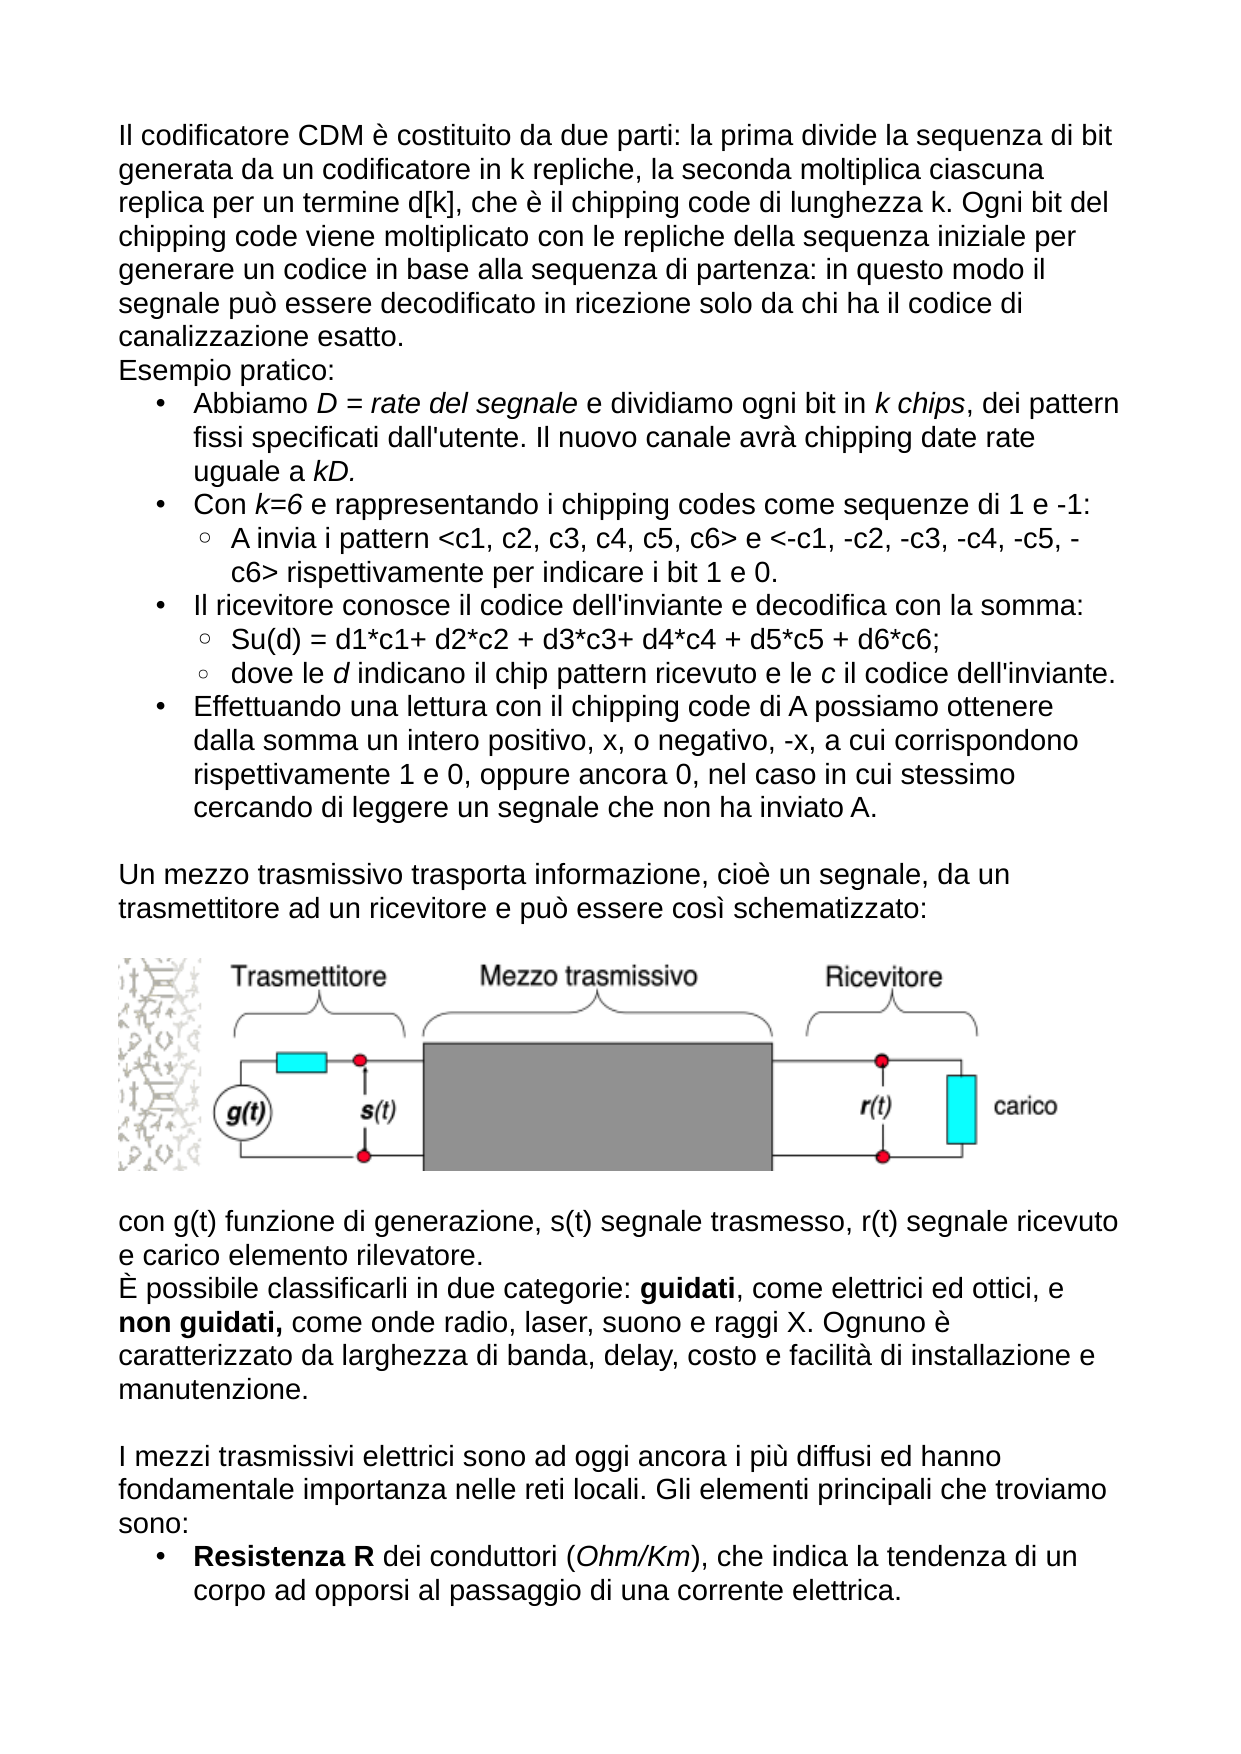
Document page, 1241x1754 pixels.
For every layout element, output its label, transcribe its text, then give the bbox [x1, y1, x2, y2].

list Effettuando una lettura con il chipping code di A possiamo ottenere dalla somma un intero positivo, x, o negativo, -x, a cui corrispondono rispettivamente 1 e 0, oppure ancora 0, nel caso in cui stessimo cercando di leggere un segnale che non ha inviato A. [156, 689, 1122, 824]
text Il codificatore CDM è costituito da due parti: la prima divide la sequenza di bit generata da un codificatore in k repliche, la seconda moltiplica ciascuna replica per un termine d[k], che è il chipping code di lunghezza k. Ogni bit del chipping code viene moltiplicato con le repliche della sequenza iniziale per generare un codice in base alla sequenza di partenza: in questo modo il segnale può essere decodificato in ricezione solo da chi ha il codice di canalizzazione esatto. [118, 118, 1122, 353]
list Abbiamo D = rate del segnale e dividiamo ogni bit in k chips, dei pattern fissi specificati dall'utente. Il nuovo canale avrà chipping date rate uguale a kD. [156, 386, 1122, 487]
list Su(d) = d1*c1+ d2*c2 + d3*c3+ d4*c4 + d5*c5 + d6*c6; [193, 622, 1122, 656]
text I mezzi trasmissivi elettrici sono ad oggi ancora i più diffusi ed hanno fondamentale importanza nelle reti locali. Gli elementi principali che troviamo sono: [118, 1439, 1122, 1539]
text Un mezzo trasmissivo trasporta informazione, cioè un segnale, da un trasmettitore ad un ricevitore e può essere così schematizzato: [118, 857, 1122, 924]
list Con k=6 e rappresentando i chipping codes come sequenze di 1 e -1: [156, 487, 1122, 521]
text Esempio pratico: [118, 353, 1122, 386]
list dove le d indicano il chip pattern ricevuto e le c il codice dell'inviante. [193, 656, 1122, 689]
list Il ricevitore conosce il codice dell'inviante e decodifica con la somma: [156, 588, 1122, 622]
text con g(t) funzione di generazione, s(t) segnale trasmesso, r(t) segnale ricevuto e carico elemento rilevatore. [118, 1204, 1122, 1271]
list A invia i pattern <c1, c2, c3, c4, c5, c6> e <-c1, -c2, -c3, -c4, -c5, -c6> rispettivamente per indicare i bit 1 e 0. [193, 521, 1122, 588]
list Resistenza R dei conduttori (Ohm/Km), che indica la tendenza di un corpo ad opporsi al passaggio di una corrente elettrica. [156, 1539, 1122, 1607]
picture [118, 958, 189, 1171]
text È possibile classificarli in due categorie: guidati, come elettrici ed ottici, e non guidati, come onde radio, laser, suono e raggi X. Ognuno è caratterizzato da larghezza di banda, delay, costo e facilità di installazione e manutenzione. [118, 1271, 1122, 1405]
